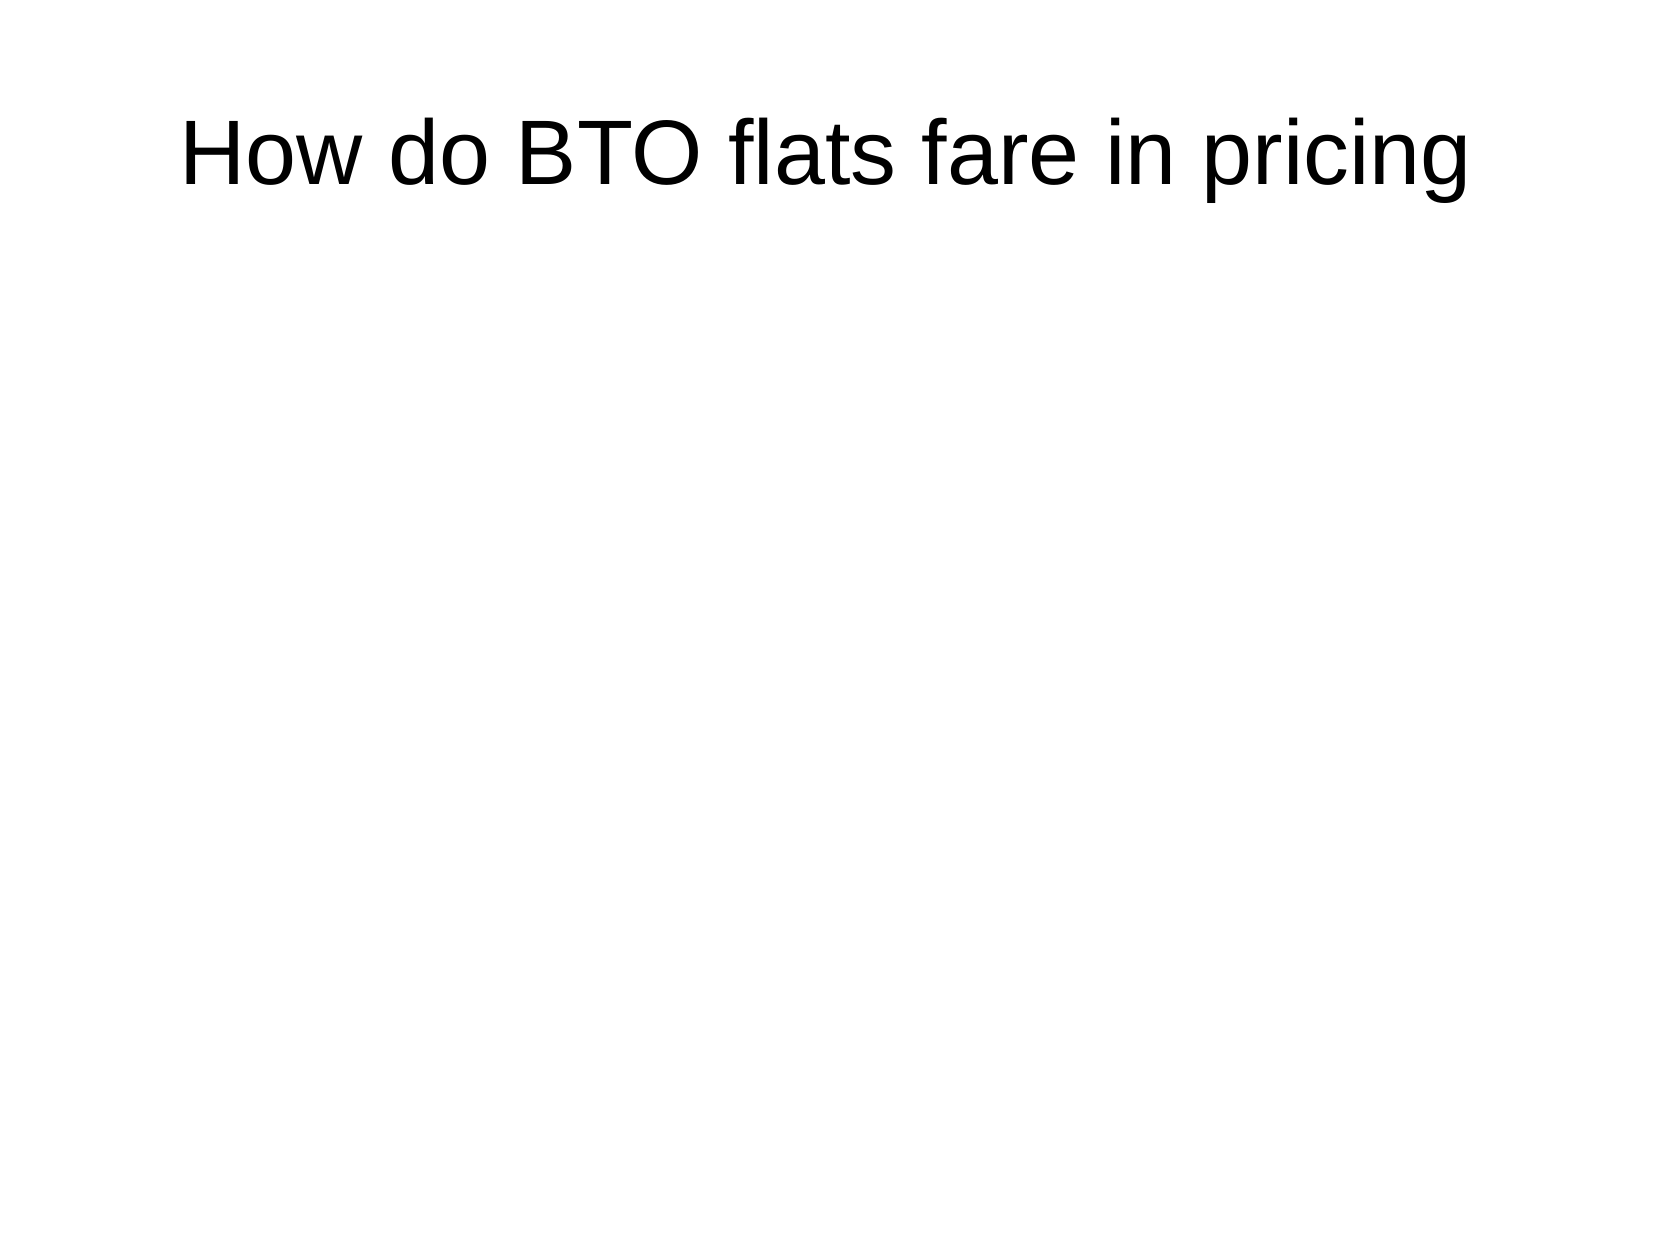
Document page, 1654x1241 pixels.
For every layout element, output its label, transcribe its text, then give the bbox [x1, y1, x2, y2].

title How do BTO flats fare in pricing [82, 49, 1571, 257]
